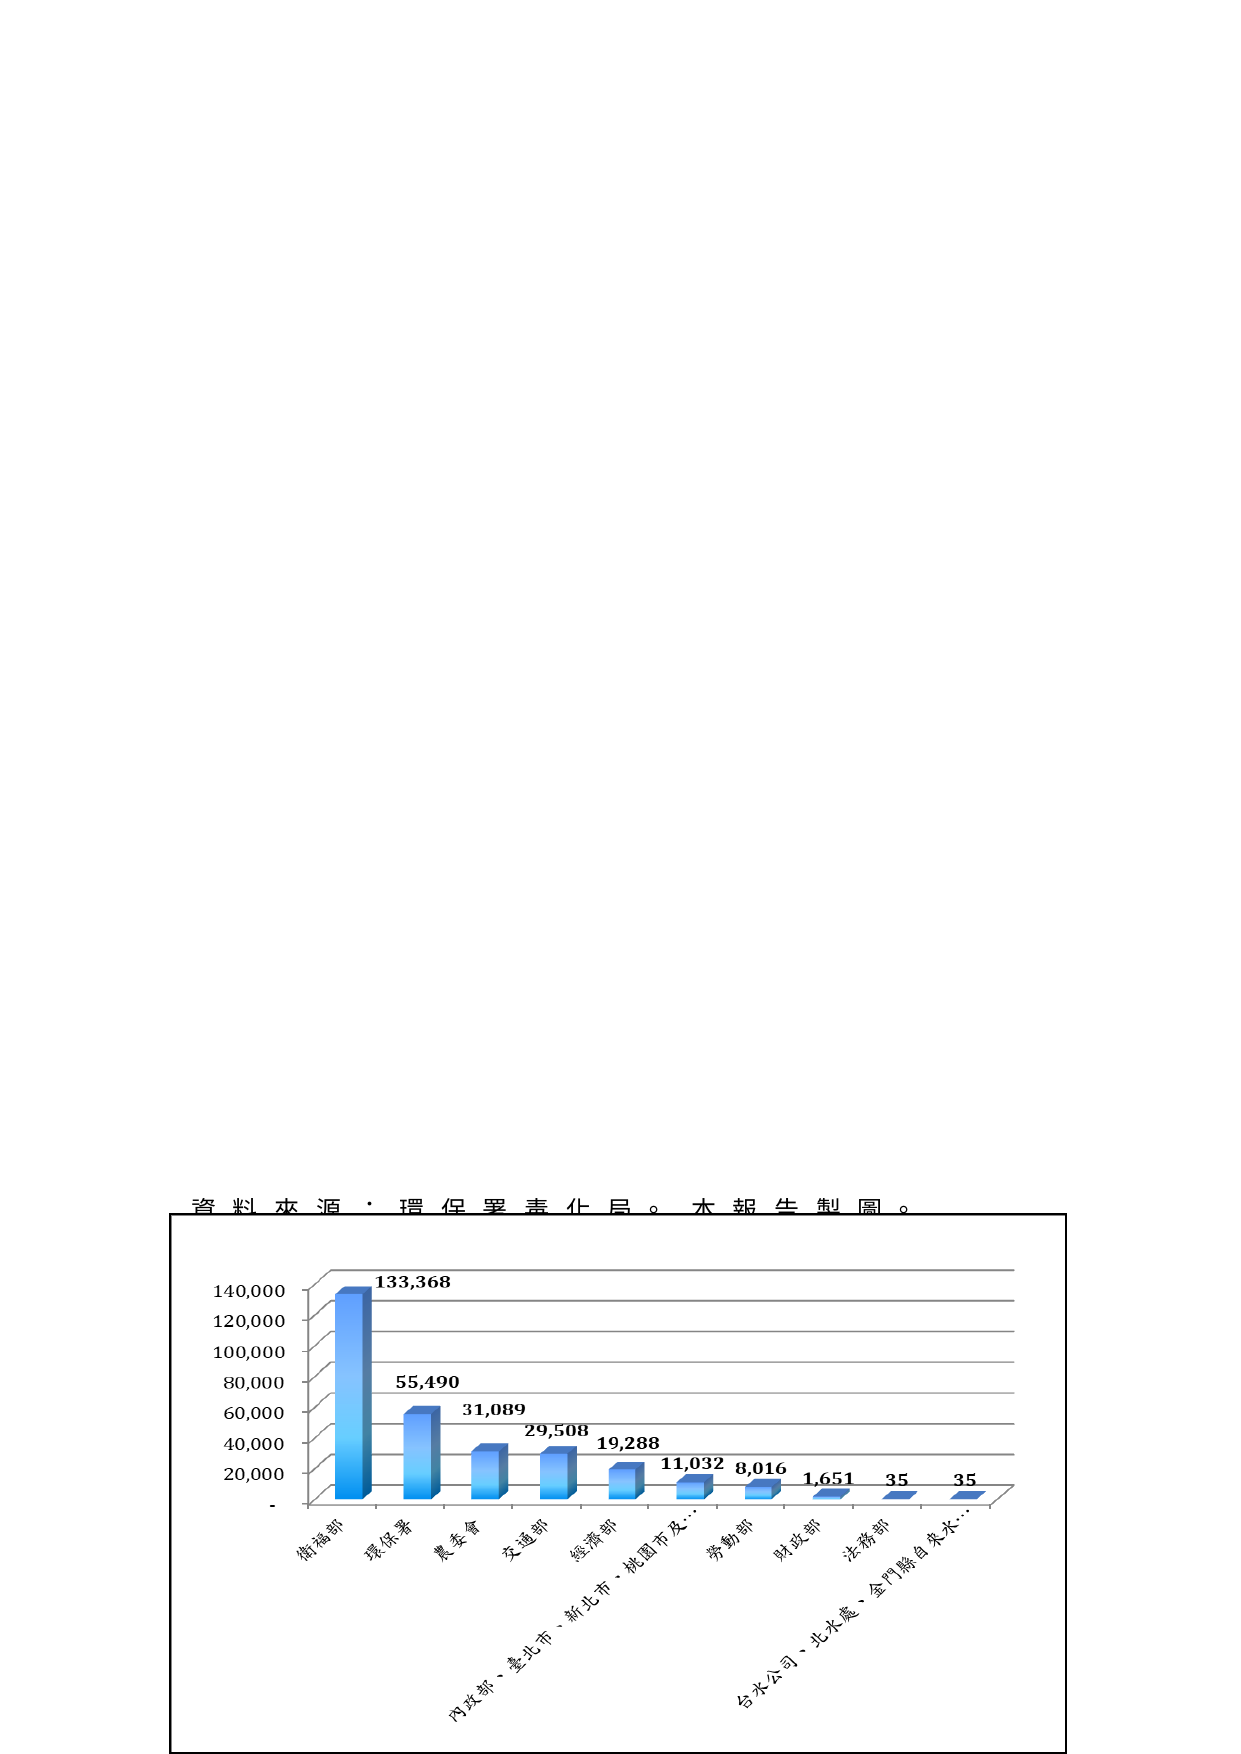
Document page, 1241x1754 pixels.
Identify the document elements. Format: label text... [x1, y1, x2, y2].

text 資料來源：環保署毒化局。本報告製圖。 [168, 1167, 1058, 1229]
